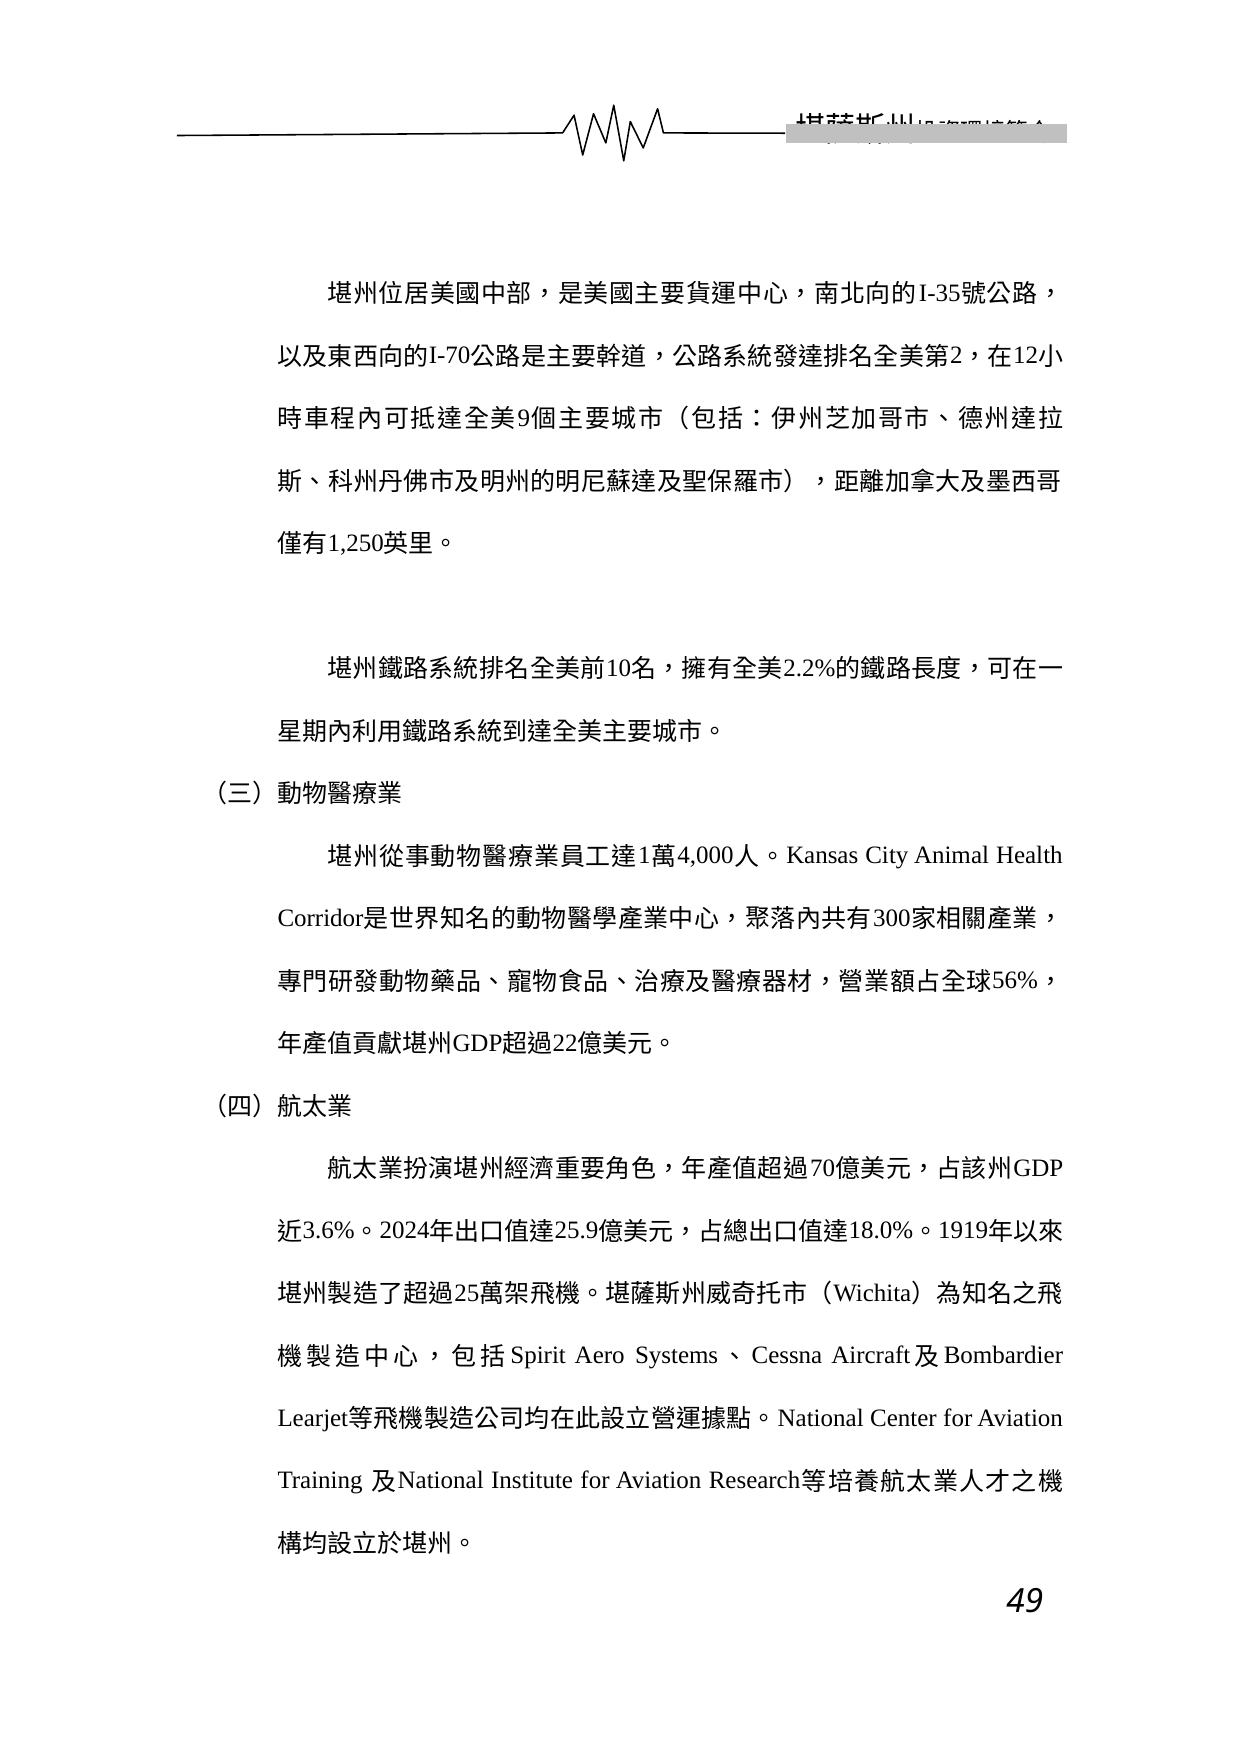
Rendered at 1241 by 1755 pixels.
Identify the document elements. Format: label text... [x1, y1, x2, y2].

text （四）航太業 [202, 1063, 1063, 1125]
text 堪州鐵路系統排名全美前10名，擁有全美2.2%的鐵路長度，可在一星期內利用鐵路系統到達全美主要城市。 [277, 625, 1063, 750]
text 航太業扮演堪州經濟重要角色，年產值超過70億美元，占該州GDP近3.6%。2024年出口值達25.9億美元，占總出口值達18.0%。1919年以來堪州製造了超過25萬架飛機。堪薩斯州威奇托市（Wichita）為知名之飛機製造中心，包括Spirit Aero Systems、Cessna Aircraft及Bombardier Learjet等飛機製造公司均在此設立營運據點。National Center for Aviation Training 及National Institute for Aviation Research等培養航太業人才之機構均設立於堪州。 [277, 1125, 1063, 1563]
text 堪州從事動物醫療業員工達1萬4,000人。Kansas City Animal Health Corridor是世界知名的動物醫學產業中心，聚落內共有300家相關產業，專門研發動物藥品、寵物食品、治療及醫療器材，營業額占全球56%，年產值貢獻堪州GDP超過22億美元。 [277, 813, 1063, 1063]
text （三）動物醫療業 [202, 750, 1063, 813]
text 堪州位居美國中部，是美國主要貨運中心，南北向的I-35號公路，以及東西向的I-70公路是主要幹道，公路系統發達排名全美第2，在12小時車程內可抵達全美9個主要城市（包括：伊州芝加哥市、德州達拉斯、科州丹佛市及明州的明尼蘇達及聖保羅市），距離加拿大及墨西哥僅有1,250英里。 [277, 250, 1063, 563]
